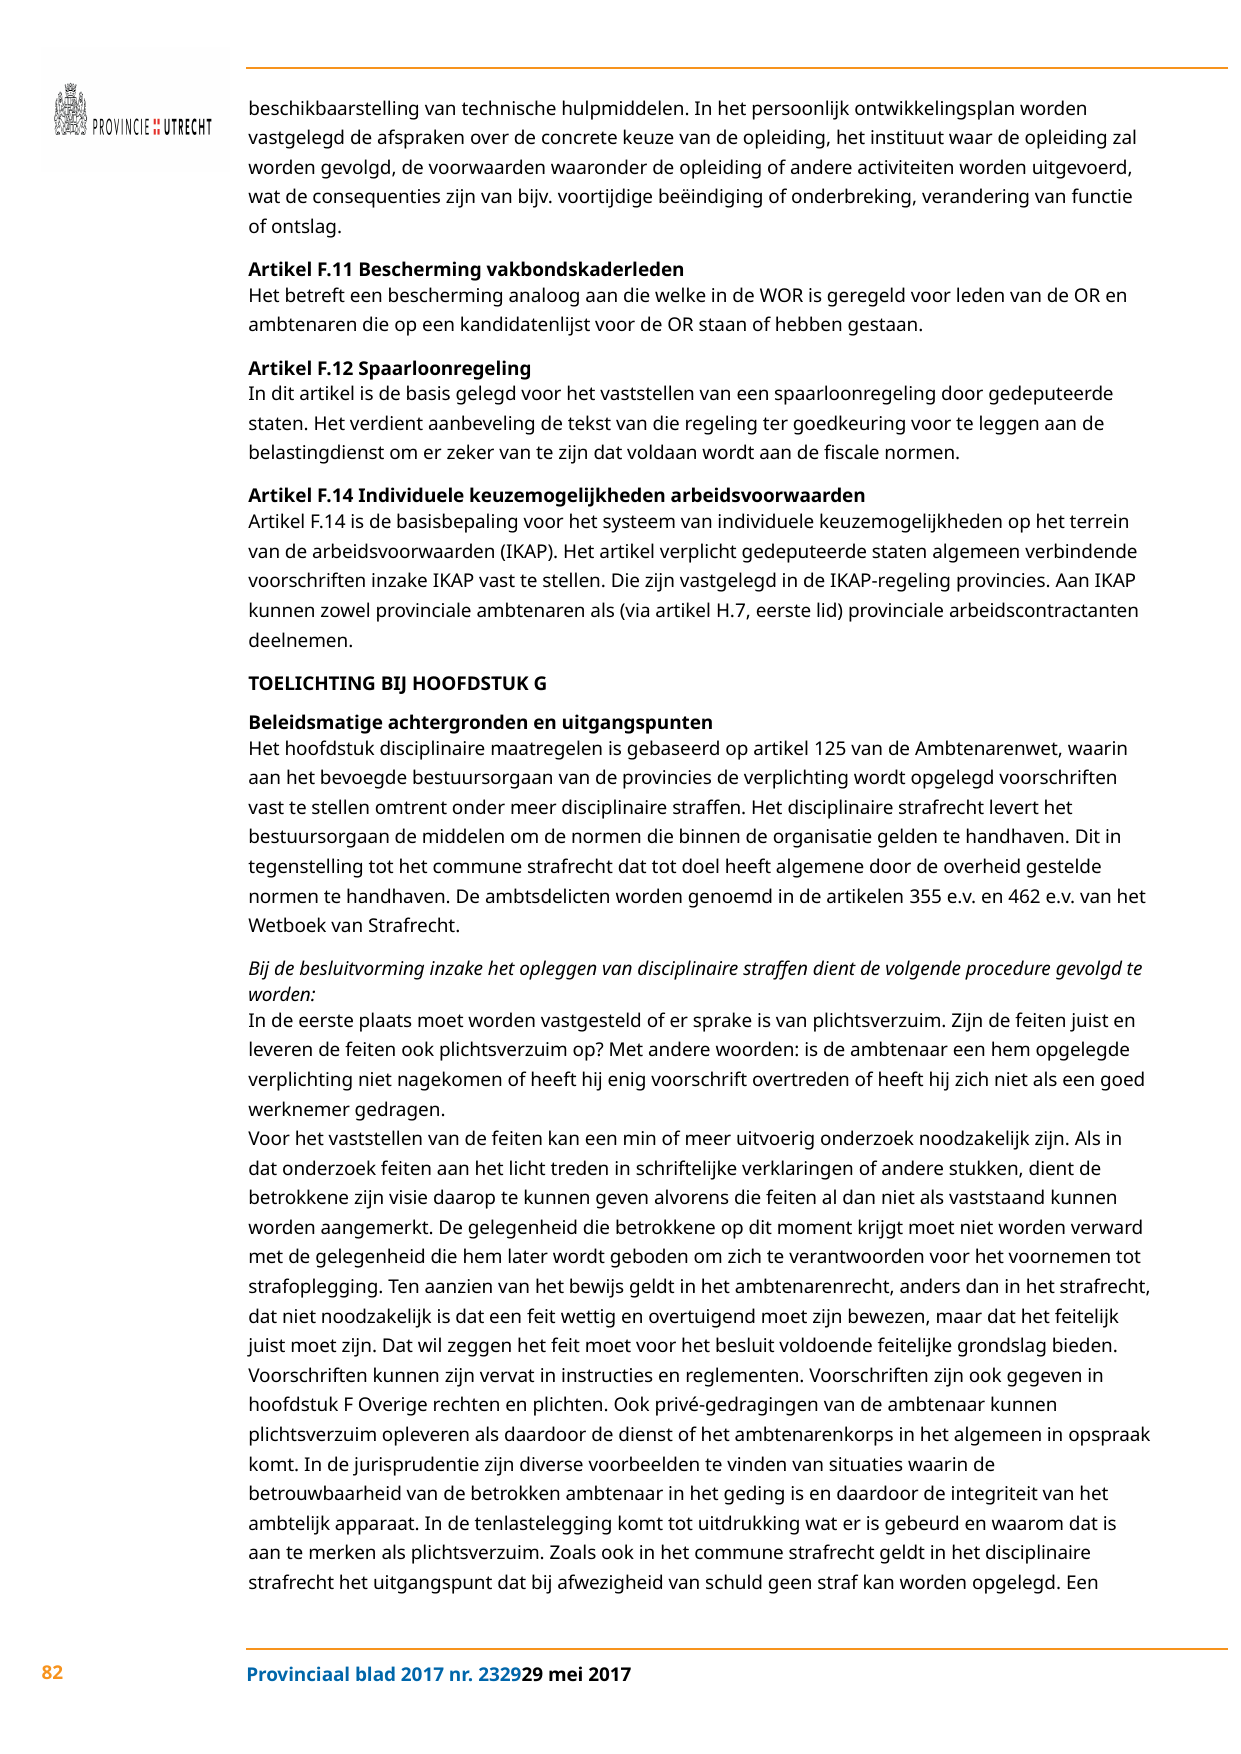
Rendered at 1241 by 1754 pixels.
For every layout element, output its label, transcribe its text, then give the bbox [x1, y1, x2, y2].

text Artikel F.12 Spaarloonregeling [248, 355, 1152, 380]
text Beleidsmatige achtergronden en uitgangspunten [248, 709, 1152, 735]
text beschikbaarstelling van technische hulpmiddelen. In het persoonlijk ontwikkelingsplan worden vastgelegd de afspraken over de concrete keuze van de opleiding, het instituut waar de opleiding zal worden gevolgd, de voorwaarden waaronder de opleiding of andere activiteiten worden uitgevoerd, wat de consequenties zijn van bijv. voortijdige beëindiging of onderbreking, verandering van functie of ontslag. [248, 95, 1152, 239]
text Het hoofdstuk disciplinaire maatregelen is gebaseerd op artikel 125 van de Ambtenarenwet, waarin aan het bevoegde bestuursorgaan van de provincies de verplichting wordt opgelegd voorschriften vast te stellen omtrent onder meer disciplinaire straffen. Het disciplinaire strafrecht levert het bestuursorgaan de middelen om de normen die binnen de organisatie gelden te handhaven. Dit in tegenstelling tot het commune strafrecht dat tot doel heeft algemene door de overheid gestelde normen te handhaven. De ambtsdelicten worden genoemd in de artikelen 355 e.v. en 462 e.v. van het Wetboek van Strafrecht. [248, 735, 1152, 938]
text Artikel F.14 Individuele keuzemogelijkheden arbeidsvoorwaarden [248, 483, 1152, 508]
picture [41, 47, 231, 172]
text Voor het vaststellen van de feiten kan een min of meer uitvoerig onderzoek noodzakelijk zijn. Als in dat onderzoek feiten aan het licht treden in schriftelijke verklaringen of andere stukken, dient de betrokkene zijn visie daarop te kunnen geven alvorens die feiten al dan niet als vaststaand kunnen worden aangemerkt. De gelegenheid die betrokkene op dit moment krijgt moet niet worden verward met de gelegenheid die hem later wordt geboden om zich te verantwoorden voor het voornemen tot strafoplegging. Ten aanzien van het bewijs geldt in het ambtenarenrecht, anders dan in het strafrecht, dat niet noodzakelijk is dat een feit wettig en overtuigend moet zijn bewezen, maar dat het feitelijk juist moet zijn. Dat wil zeggen het feit moet voor het besluit voldoende feitelijke grondslag bieden. Voorschriften kunnen zijn vervat in instructies en reglementen. Voorschriften zijn ook gegeven in hoofdstuk F Overige rechten en plichten. Ook privé-gedragingen van de ambtenaar kunnen plichtsverzuim opleveren als daardoor de dienst of het ambtenarenkorps in het algemeen in opspraak komt. In de jurisprudentie zijn diverse voorbeelden te vinden van situaties waarin de betrouwbaarheid van de betrokken ambtenaar in het geding is en daardoor de integriteit van het ambtelijk apparaat. In de tenlastelegging komt tot uitdrukking wat er is gebeurd en waarom dat is aan te merken als plichtsverzuim. Zoals ook in het commune strafrecht geldt in het disciplinaire strafrecht het uitgangspunt dat bij afwezigheid van schuld geen straf kan worden opgelegd. Een [248, 1125, 1152, 1595]
text Artikel F.11 Bescherming vakbondskaderleden [248, 256, 1152, 282]
text In de eerste plaats moet worden vastgesteld of er sprake is van plichtsverzuim. Zijn de feiten juist en leveren de feiten ook plichtsverzuim op? Met andere woorden: is de ambtenaar een hem opgelegde verplichting niet nagekomen of heeft hij enig voorschrift overtreden of heeft hij zich niet als een goed werknemer gedragen. [248, 1007, 1152, 1121]
text Bij de besluitvorming inzake het opleggen van disciplinaire straffen dient de volgende procedure gevolgd te worden: [248, 956, 1152, 1007]
text In dit artikel is de basis gelegd voor het vaststellen van een spaarloonregeling door gedeputeerde staten. Het verdient aanbeveling de tekst van die regeling ter goedkeuring voor te leggen aan de belastingdienst om er zeker van te zijn dat voldaan wordt aan de fiscale normen. [248, 380, 1152, 465]
text Het betreft een bescherming analoog aan die welke in de WOR is geregeld voor leden van de OR en ambtenaren die op een kandidatenlijst voor de OR staan of hebben gestaan. [248, 282, 1152, 337]
text TOELICHTING BIJ HOOFDSTUK G [248, 670, 1152, 696]
text Artikel F.14 is de basisbepaling voor het systeem van individuele keuzemogelijkheden op het terrein van de arbeidsvoorwaarden (IKAP). Het artikel verplicht gedeputeerde staten algemeen verbindende voorschriften inzake IKAP vast te stellen. Die zijn vastgelegd in de IKAP-regeling provincies. Aan IKAP kunnen zowel provinciale ambtenaren als (via artikel H.7, eerste lid) provinciale arbeidscontractanten deelnemen. [248, 508, 1152, 652]
